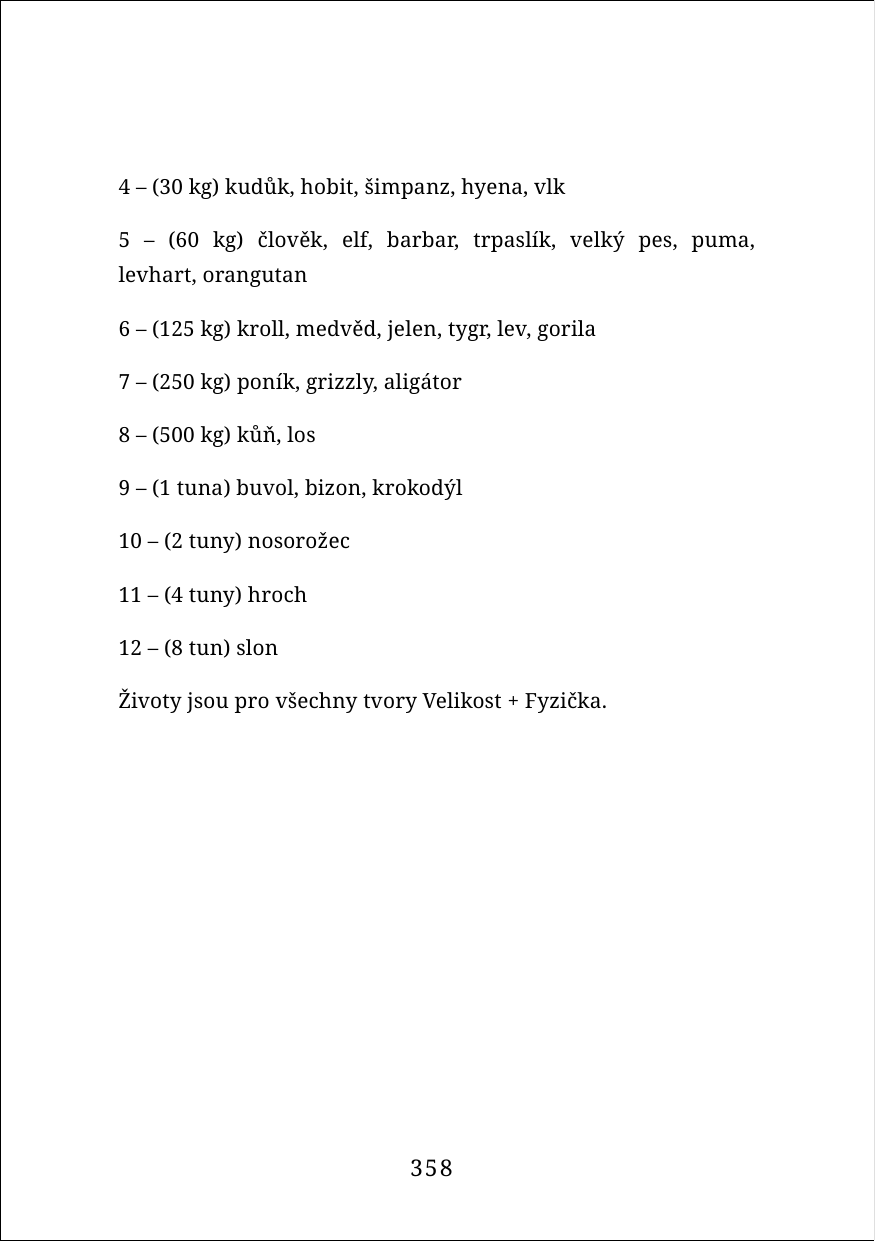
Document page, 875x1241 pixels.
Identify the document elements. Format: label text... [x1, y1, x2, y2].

text 8 – (500 kg) kůň, los [118, 420, 756, 449]
text 7 – (250 kg) poník, grizzly, aligátor [118, 367, 756, 395]
text 4 – (30 kg) kudůk, hobit, šimpanz, hyena, vlk [118, 172, 756, 200]
text 6 – (125 kg) kroll, medvěd, jelen, tygr, lev, gorila [118, 314, 756, 342]
text Životy jsou pro všechny tvory Velikost + Fyzička. [118, 686, 756, 715]
text 12 – (8 tun) slon [118, 633, 756, 662]
text 11 – (4 tuny) hroch [118, 580, 756, 608]
text 9 – (1 tuna) buvol, bizon, krokodýl [118, 473, 756, 502]
text 5 – (60 kg) člověk, elf, barbar, trpaslík, velký pes, puma, levhart, orangutan [118, 225, 756, 289]
text 10 – (2 tuny) nosorožec [118, 527, 756, 555]
